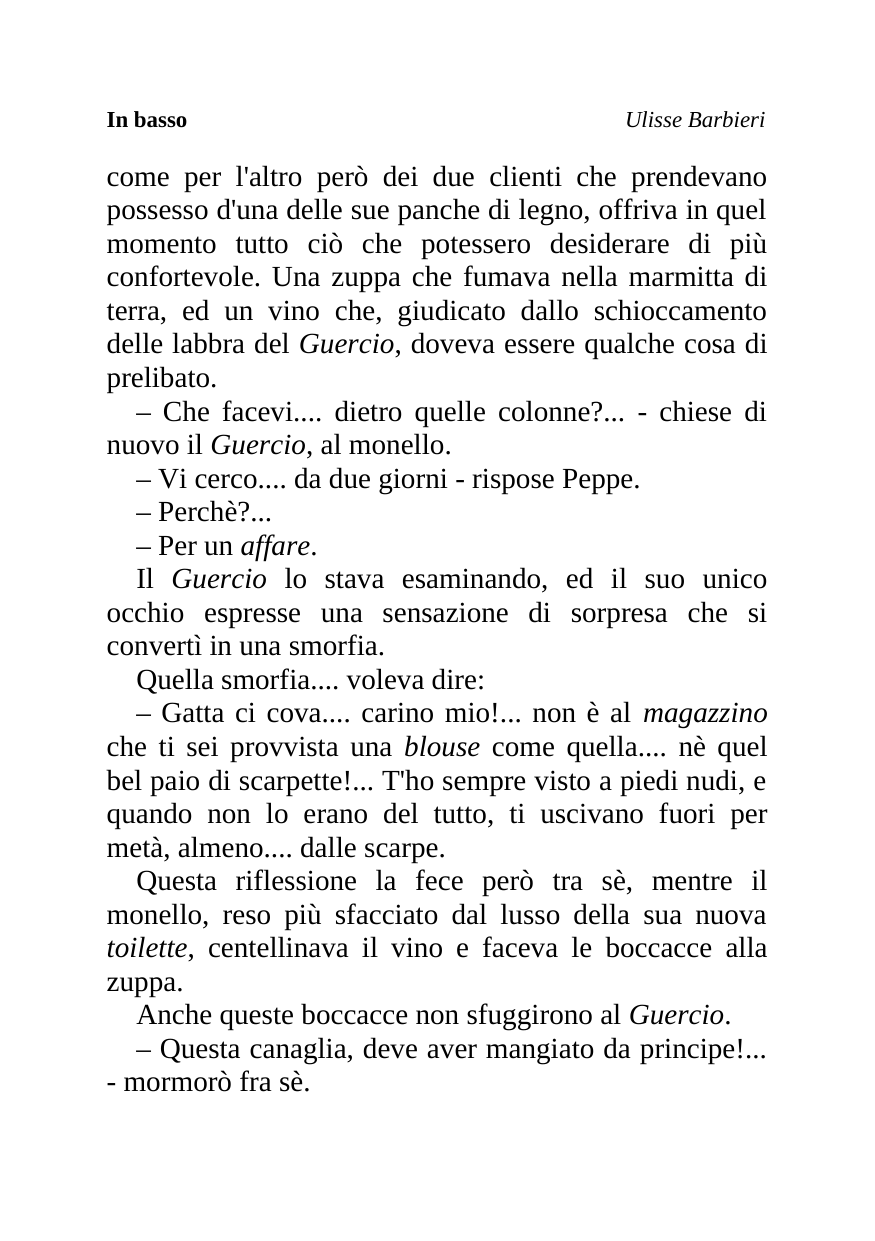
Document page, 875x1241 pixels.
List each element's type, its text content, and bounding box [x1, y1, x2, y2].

text Il Guercio lo stava esaminando, ed il suo unico occhio espresse una sensazione di sorpresa che si convertì in una smorfia. [106, 561, 768, 662]
text Questa riflessione la fece però tra sè, mentre il monello, reso più sfacciato dal lusso della sua nuova toilette, centellinava il vino e faceva le boccacce alla zuppa. [106, 863, 768, 997]
text – Perchè?... [106, 494, 768, 528]
text – Gatta ci cova.... carino mio!... non è al magazzino che ti sei provvista una blouse come quella.... nè quel bel paio di scarpette!... T'ho sempre visto a piedi nudi, e quando non lo erano del tutto, ti uscivano fuori per metà, almeno.... dalle scarpe. [106, 696, 768, 863]
text – Vi cerco.... da due giorni - rispose Peppe. [106, 461, 768, 494]
text Anche queste boccacce non sfuggirono al Guercio. [106, 997, 768, 1031]
text – Per un affare. [106, 528, 768, 561]
text – Che facevi.... dietro quelle colonne?... - chiese di nuovo il Guercio, al monello. [106, 394, 768, 461]
text come per l'altro però dei due clienti che prendevano possesso d'una delle sue panche di legno, offriva in quel momento tutto ciò che potessero desiderare di più confortevole. Una zuppa che fumava nella marmitta di terra, ed un vino che, giudicato dallo schioccamento delle labbra del Guercio, doveva essere qualche cosa di prelibato. [106, 159, 768, 394]
text Quella smorfia.... voleva dire: [106, 662, 768, 696]
text – Questa canaglia, deve aver mangiato da principe!... - mormorò fra sè. [106, 1031, 768, 1098]
